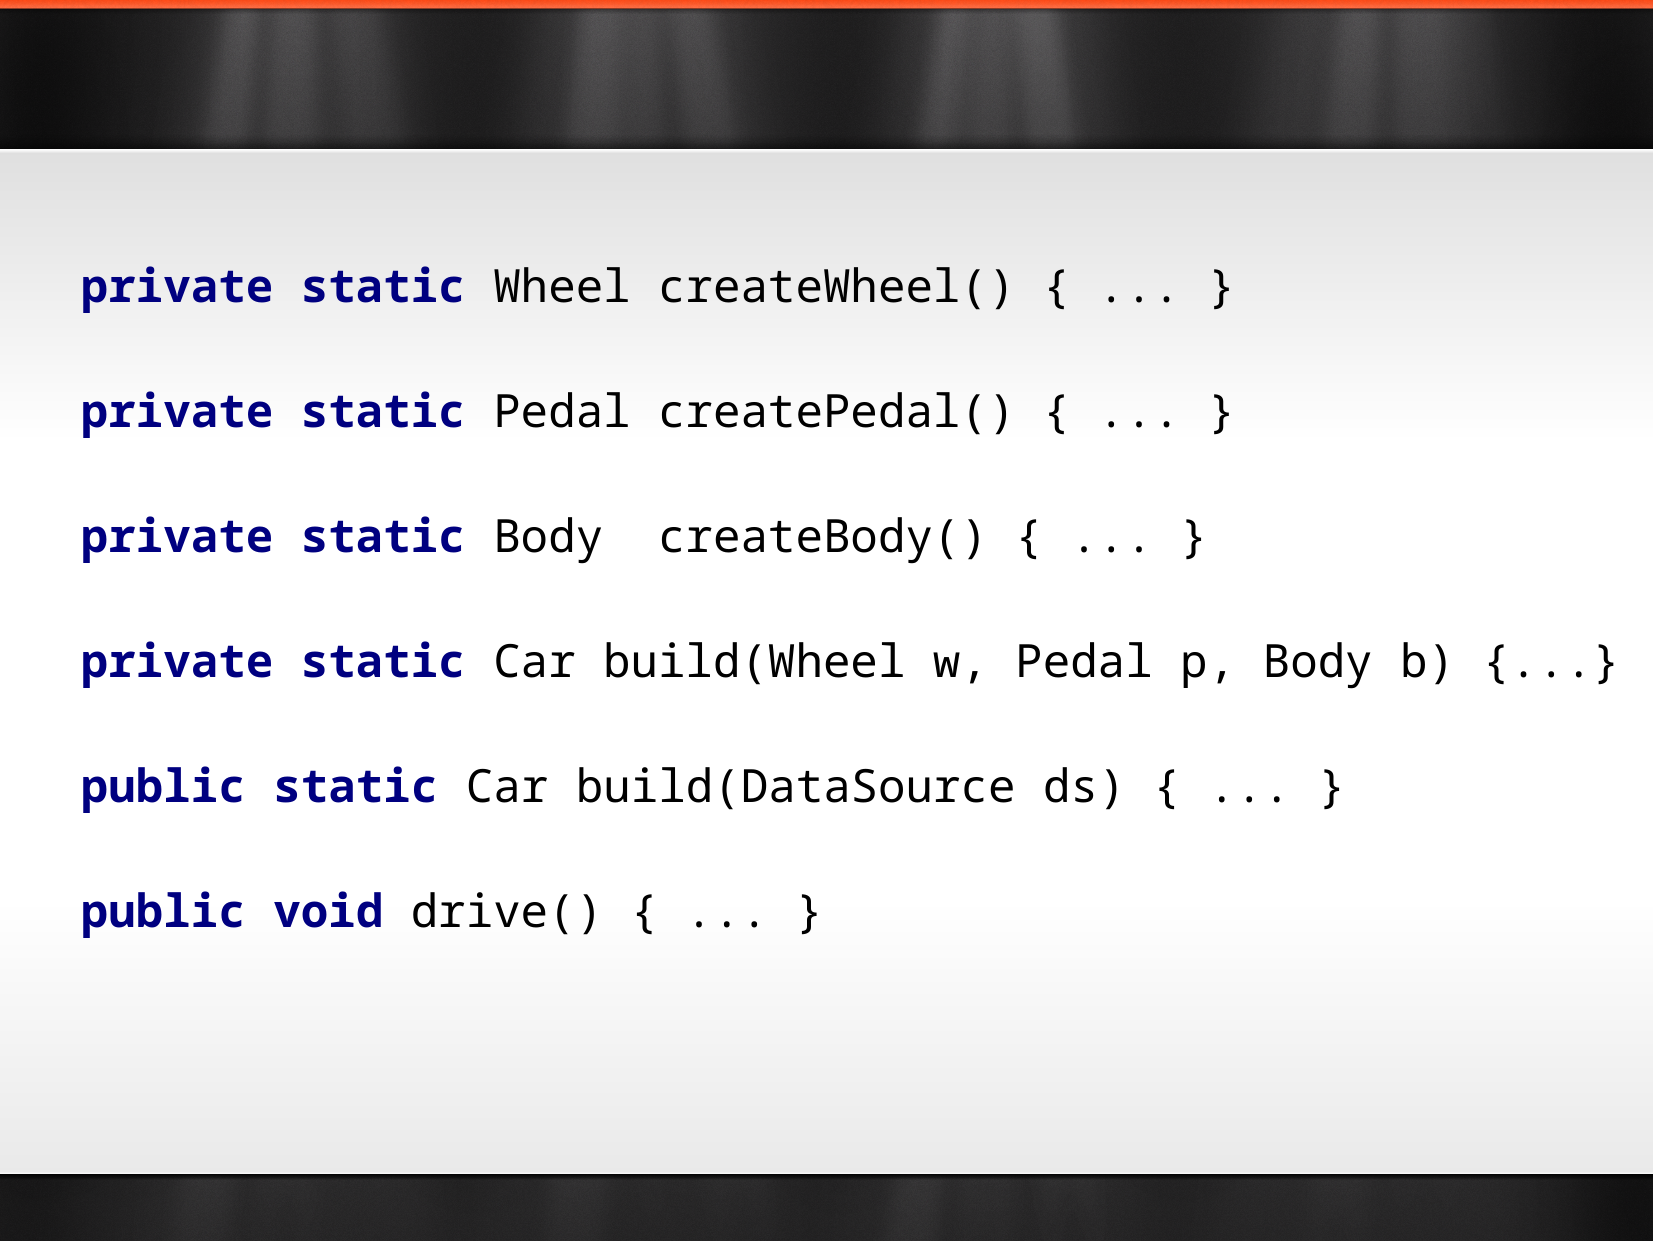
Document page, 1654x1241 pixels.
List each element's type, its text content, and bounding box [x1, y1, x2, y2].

picture [0, 0, 1653, 1241]
subtitle private static Wheel createWheel() { ... } private static Pedal createPedal() { ... } private static Body createBody() { ... } private static Car build(Wheel w, Pedal p, Body b) {...} public static Car build(DataSource ds) { ... } public void drive() { ... } [80, 187, 1653, 1007]
